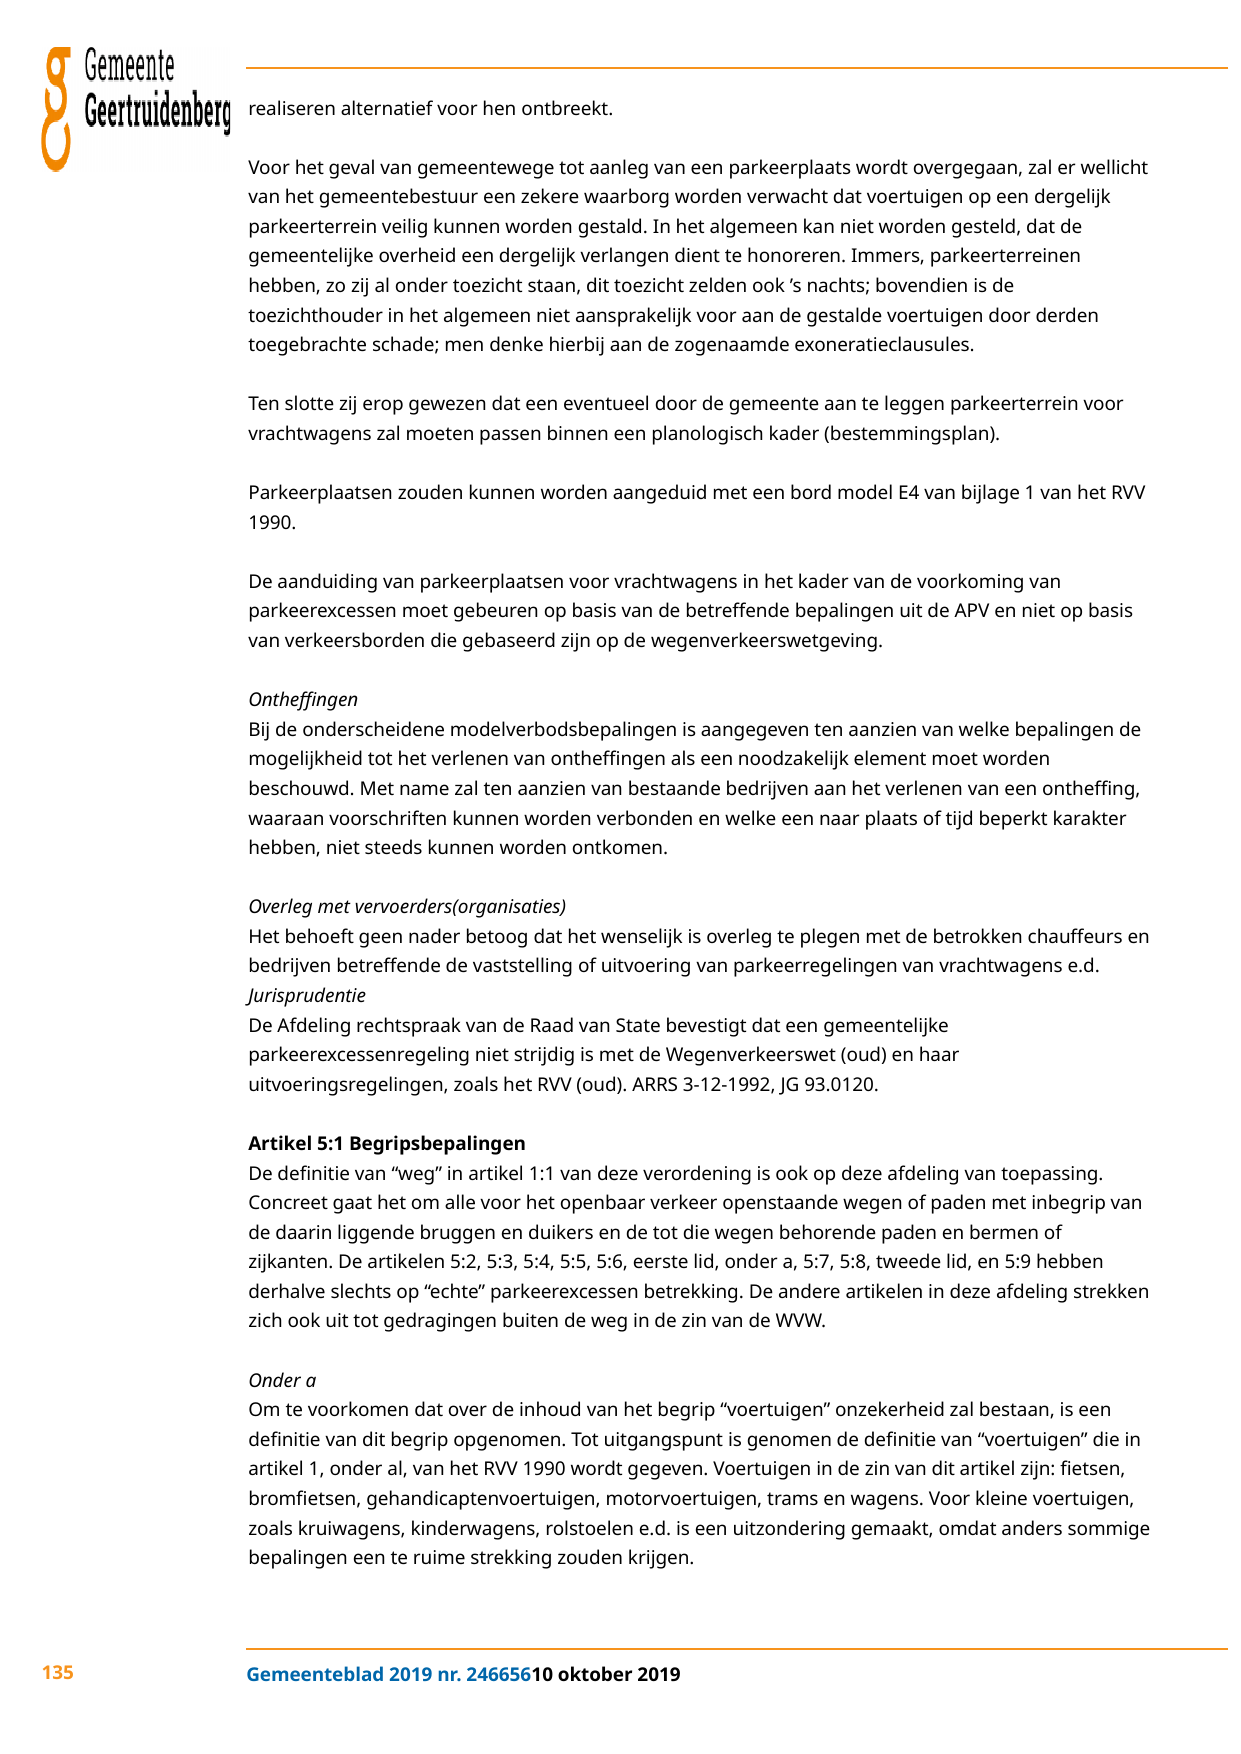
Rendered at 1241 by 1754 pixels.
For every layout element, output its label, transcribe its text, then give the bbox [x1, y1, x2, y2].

text Bij de onderscheidene modelverbodsbepalingen is aangegeven ten aanzien van welke bepalingen de mogelijkheid tot het verlenen van ontheffingen als een noodzakelijk element moet worden beschouwd. Met name zal ten aanzien van bestaande bedrijven aan het verlenen van een ontheffing, waaraan voorschriften kunnen worden verbonden en welke een naar plaats of tijd beperkt karakter hebben, niet steeds kunnen worden ontkomen. [248, 716, 1152, 860]
picture [41, 47, 231, 172]
text De definitie van “weg” in artikel 1:1 van deze verordening is ook op deze afdeling van toepassing. Concreet gaat het om alle voor het openbaar verkeer openstaande wegen of paden met inbegrip van de daarin liggende bruggen en duikers en de tot die wegen behorende paden en bermen of zijkanten. De artikelen 5:2, 5:3, 5:4, 5:5, 5:6, eerste lid, onder a, 5:7, 5:8, tweede lid, en 5:9 hebben derhalve slechts op “echte” parkeerexcessen betrekking. De andere artikelen in deze afdeling strekken zich ook uit tot gedragingen buiten de weg in de zin van de WVW. [248, 1160, 1152, 1333]
text Overleg met vervoerders(organisaties) [248, 893, 1152, 919]
text Ten slotte zij erop gewezen dat een eventueel door de gemeente aan te leggen parkeerterrein voor vrachtwagens zal moeten passen binnen een planologisch kader (bestemmingsplan). [248, 391, 1152, 446]
text Het behoeft geen nader betoog dat het wenselijk is overleg te plegen met de betrokken chauffeurs en bedrijven betreffende de vaststelling of uitvoering van parkeerregelingen van vrachtwagens e.d. [248, 923, 1152, 978]
text Artikel 5:1 Begripsbepalingen [248, 1130, 1152, 1156]
text realiseren alternatief voor hen ontbreekt. [248, 95, 1152, 121]
text Onder a [248, 1367, 1152, 1393]
text Voor het geval van gemeentewege tot aanleg van een parkeerplaats wordt overgegaan, zal er wellicht van het gemeentebestuur een zekere waarborg worden verwacht dat voertuigen op een dergelijk parkeerterrein veilig kunnen worden gestald. In het algemeen kan niet worden gesteld, dat de gemeentelijke overheid een dergelijk verlangen dient te honoreren. Immers, parkeerterreinen hebben, zo zij al onder toezicht staan, dit toezicht zelden ook ’s nachts; bovendien is de toezichthouder in het algemeen niet aansprakelijk voor aan de gestalde voertuigen door derden toegebrachte schade; men denke hierbij aan de zogenaamde exoneratieclausules. [248, 154, 1152, 357]
text De Afdeling rechtspraak van de Raad van State bevestigt dat een gemeentelijke parkeerexcessenregeling niet strijdig is met de Wegenverkeerswet (oud) en haar uitvoeringsregelingen, zoals het RVV (oud). ARRS 3-12-1992, JG 93.0120. [248, 1012, 1152, 1097]
text Jurisprudentie [248, 982, 1152, 1008]
text Om te voorkomen dat over de inhoud van het begrip “voertuigen” onzekerheid zal bestaan, is een definitie van dit begrip opgenomen. Tot uitgangspunt is genomen de definitie van “voertuigen” die in artikel 1, onder al, van het RVV 1990 wordt gegeven. Voertuigen in de zin van dit artikel zijn: fietsen, bromfietsen, gehandicaptenvoertuigen, motorvoertuigen, trams en wagens. Voor kleine voertuigen, zoals kruiwagens, kinderwagens, rolstoelen e.d. is een uitzondering gemaakt, omdat anders sommige bepalingen een te ruime strekking zouden krijgen. [248, 1396, 1152, 1570]
text Ontheffingen [248, 686, 1152, 712]
text Parkeerplaatsen zouden kunnen worden aangeduid met een bord model E4 van bijlage 1 van het RVV 1990. [248, 479, 1152, 535]
text De aanduiding van parkeerplaatsen voor vrachtwagens in het kader van de voorkoming van parkeerexcessen moet gebeuren op basis van de betreffende bepalingen uit de APV en niet op basis van verkeersborden die gebaseerd zijn op de wegenverkeerswetgeving. [248, 568, 1152, 653]
